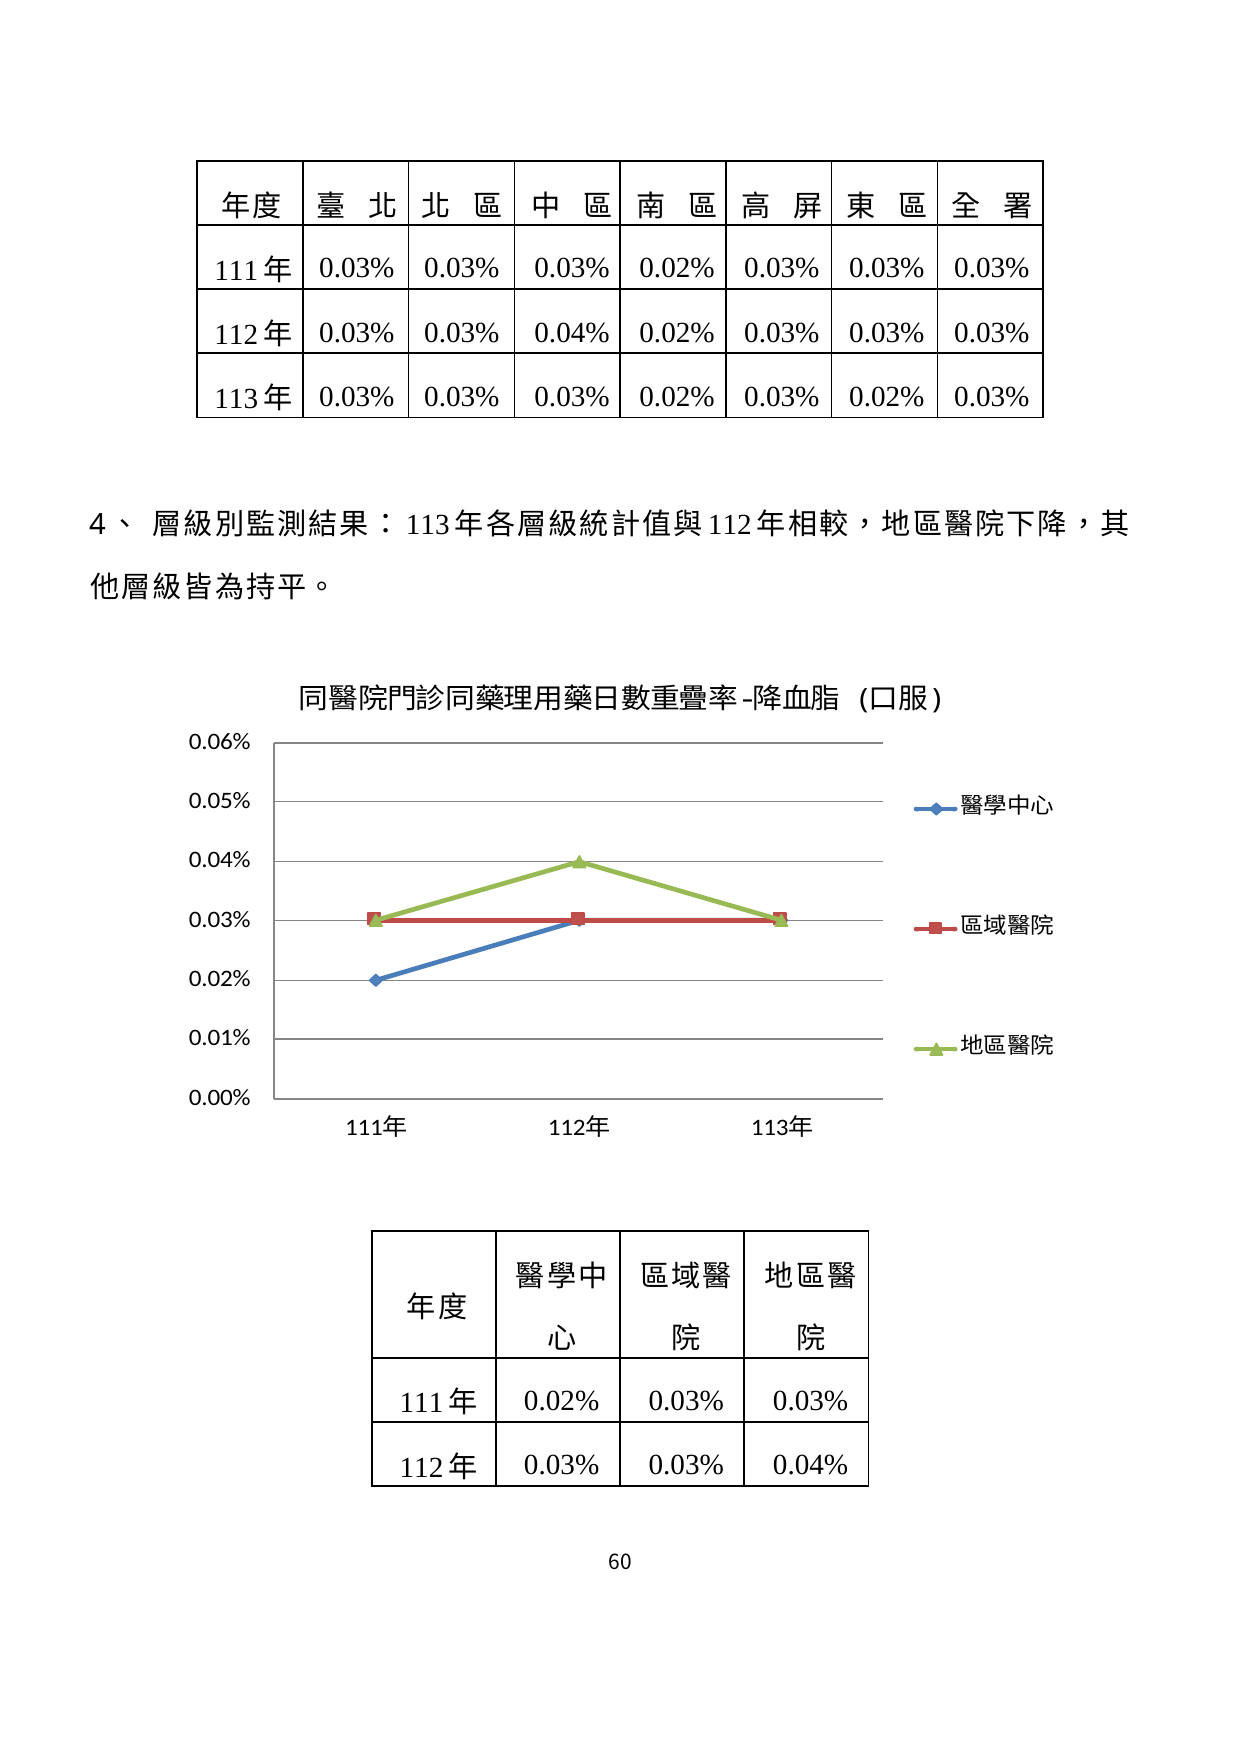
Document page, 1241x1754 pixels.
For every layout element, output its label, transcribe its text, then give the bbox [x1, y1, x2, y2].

table_cell 0.02% [621, 354, 725, 416]
table_cell 0.02% [621, 226, 725, 288]
table_header 高 屏 [727, 162, 831, 224]
table_cell 0.02% [832, 354, 937, 416]
table_cell 112年 [373, 1423, 495, 1485]
table_cell 0.04% [515, 290, 619, 352]
table_cell 0.03% [938, 354, 1042, 416]
table_cell 0.04% [745, 1423, 868, 1485]
table_header 地區醫院 [745, 1232, 868, 1357]
table_cell 0.03% [304, 226, 408, 288]
table_header 區域醫院 [621, 1232, 743, 1357]
table_header 年度 [198, 162, 302, 224]
table_cell 0.03% [497, 1423, 619, 1485]
table_header 東 區 [832, 162, 937, 224]
table_header 醫學中心 [497, 1232, 619, 1357]
table_cell 111年 [198, 226, 302, 288]
table_cell 0.03% [832, 226, 937, 288]
table_cell 0.03% [304, 354, 408, 416]
table_cell 111年 [373, 1359, 495, 1421]
list 層級別監測結果：113年各層級統計值與112年相較，地區醫院下降，其他層級皆為持平。 [89, 480, 1145, 605]
table_cell 0.03% [409, 226, 514, 288]
table_cell 0.03% [727, 290, 831, 352]
table_cell 0.03% [938, 290, 1042, 352]
table_cell 0.03% [745, 1359, 868, 1421]
table_cell 0.03% [727, 354, 831, 416]
table_cell 0.03% [621, 1359, 743, 1421]
table_header 年度 [373, 1232, 495, 1357]
table_cell 0.03% [515, 354, 619, 416]
table_header 全 署 [938, 162, 1042, 224]
table_cell 0.03% [832, 290, 937, 352]
table_cell 112年 [198, 290, 302, 352]
table_cell 0.03% [938, 226, 1042, 288]
table_header 臺 北 [304, 162, 408, 224]
table_cell 0.03% [409, 290, 514, 352]
table_cell 0.03% [304, 290, 408, 352]
table_cell 113年 [198, 354, 302, 416]
table_cell 0.02% [497, 1359, 619, 1421]
table_header 南 區 [621, 162, 725, 224]
table_cell 0.03% [409, 354, 514, 416]
table_cell 0.03% [727, 226, 831, 288]
table_header 中 區 [515, 162, 619, 224]
table_cell 0.02% [621, 290, 725, 352]
table_cell 0.03% [515, 226, 619, 288]
table_header 北 區 [409, 162, 514, 224]
table_cell 0.03% [621, 1423, 743, 1485]
